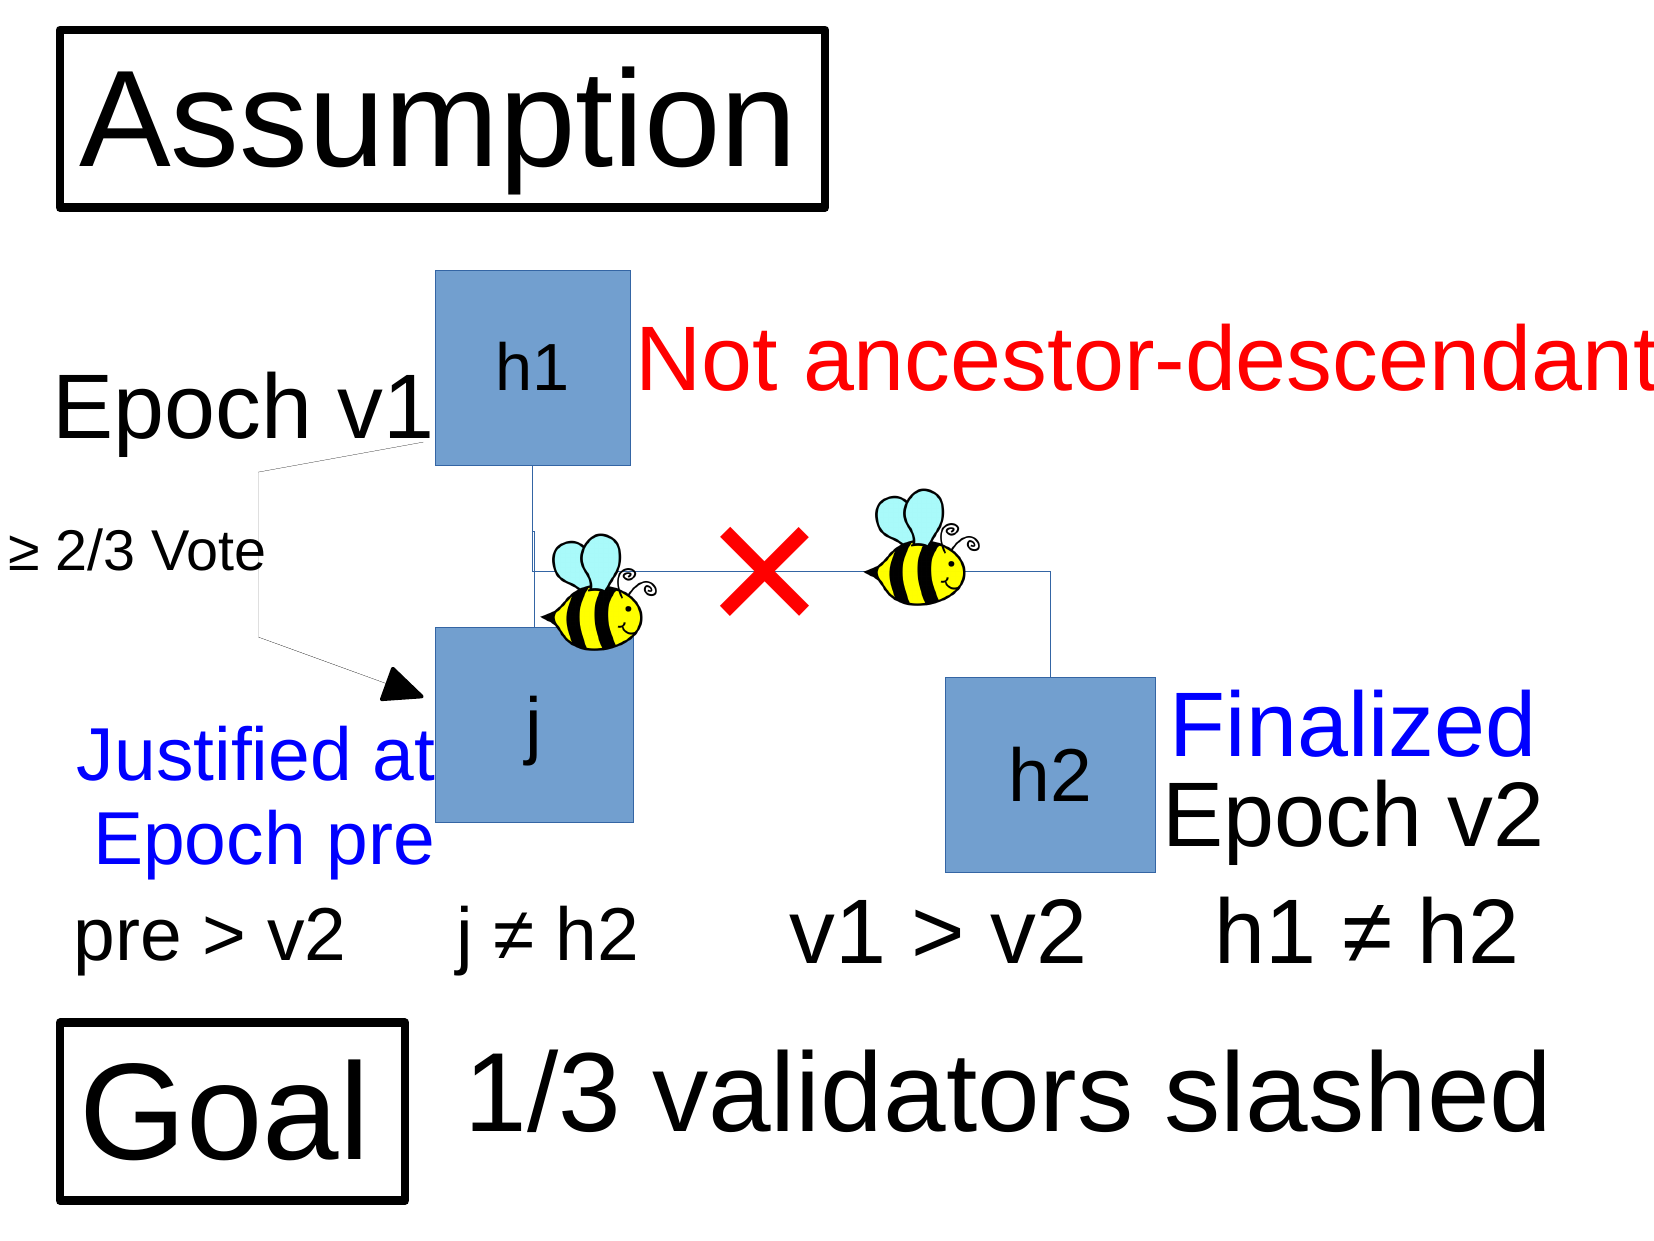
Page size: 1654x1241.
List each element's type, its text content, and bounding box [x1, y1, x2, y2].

text_box j [435, 627, 634, 823]
text_box ≥ 2/3 Vote [0, 517, 288, 608]
picture [532, 524, 666, 661]
text_box Epoch v2 [1140, 755, 1561, 872]
text_box Justified at Epoch pre [45, 705, 451, 887]
text_box Epoch v1 [30, 348, 451, 481]
text_box h1 [435, 270, 631, 466]
picture [855, 479, 989, 616]
text_box × [660, 450, 871, 721]
text_box Goal [60, 1022, 406, 1201]
text_box Assumption [60, 30, 826, 208]
text_box 1/3 validators slashed [450, 1022, 1576, 1201]
text_box j ≠ h2 [420, 885, 676, 984]
text_box v1 > v2 h1 ≠ h2 [705, 872, 1606, 991]
text_box pre > v2 [0, 885, 420, 984]
text_box Finalized [1155, 665, 1576, 813]
text_box Not ancestor-descendant [555, 300, 1654, 451]
text_box h2 [945, 677, 1155, 872]
